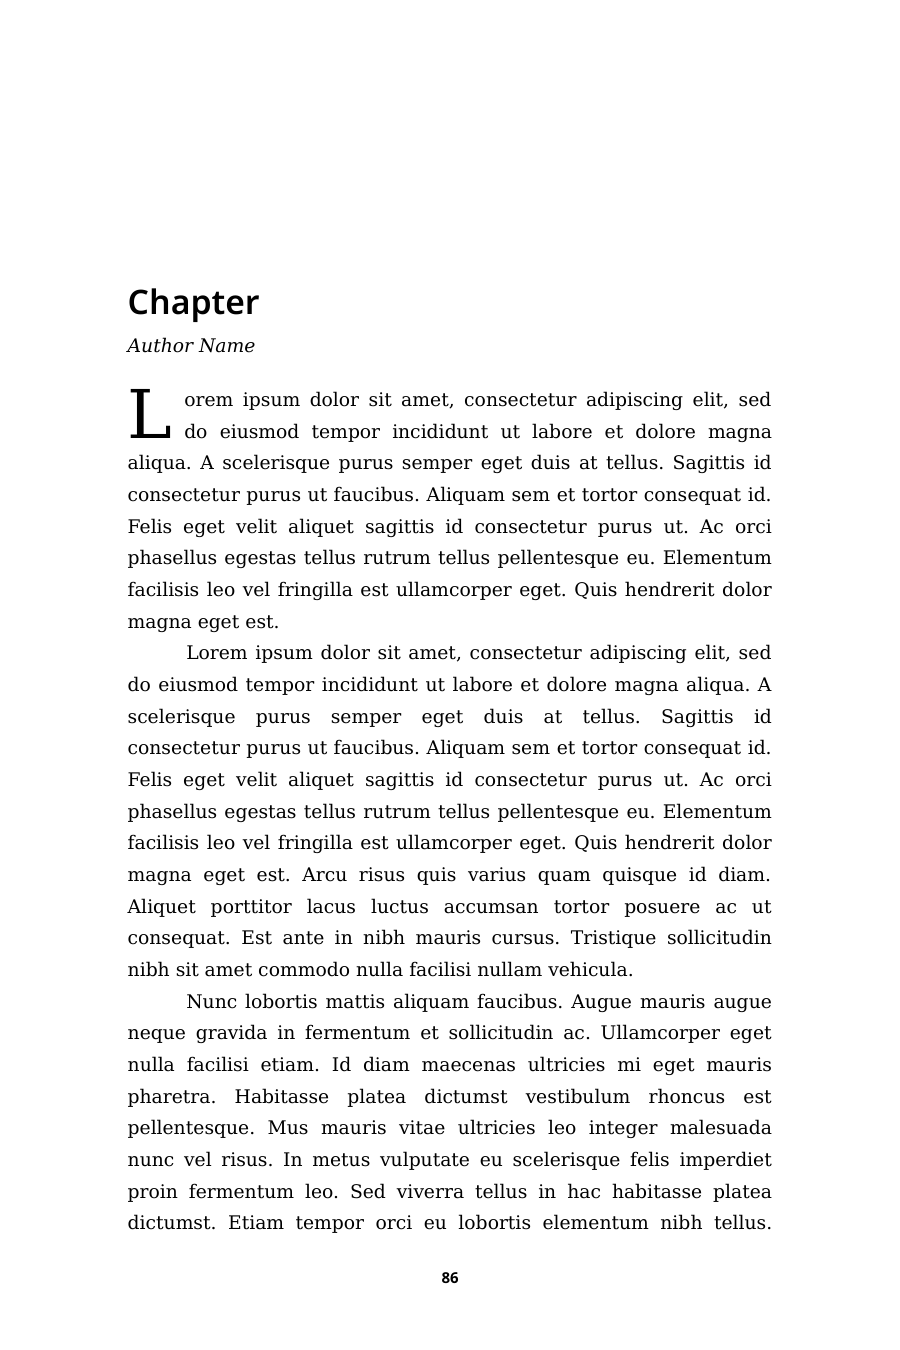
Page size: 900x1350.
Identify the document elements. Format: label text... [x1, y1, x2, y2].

subtitle Chapter [127, 283, 772, 322]
text Lorem ipsum dolor sit amet, consectetur adipiscing elit, sed do eiusmod tempor incididunt ut labore et dolore magna aliqua. A scelerisque purus semper eget duis at tellus. Sagittis id consectetur purus ut faucibus. Aliquam sem et tortor consequat id. Felis eget velit aliquet sagittis id consectetur purus ut. Ac orci phasellus egestas tellus rutrum tellus pellentesque eu. Elementum facilisis leo vel fringilla est ullamcorper eget. Quis hendrerit dolor magna eget est. [127, 389, 772, 632]
text Lorem ipsum dolor sit amet, consectetur adipiscing elit, sed do eiusmod tempor incididunt ut labore et dolore magna aliqua. A scelerisque purus semper eget duis at tellus. Sagittis id consectetur purus ut faucibus. Aliquam sem et tortor consequat id. Felis eget velit aliquet sagittis id consectetur purus ut. Ac orci phasellus egestas tellus rutrum tellus pellentesque eu. Elementum facilisis leo vel fringilla est ullamcorper eget. Quis hendrerit dolor magna eget est. Arcu risus quis varius quam quisque id diam. Aliquet porttitor lacus luctus accumsan tortor posuere ac ut consequat. Est ante in nibh mauris cursus. Tristique sollicitudin nibh sit amet commodo nulla facilisi nullam vehicula. [127, 642, 772, 981]
text Author Name [127, 335, 772, 357]
text Nunc lobortis mattis aliquam faucibus. Augue mauris augue neque gravida in fermentum et sollicitudin ac. Ullamcorper eget nulla facilisi etiam. Id diam maecenas ultricies mi eget mauris pharetra. Habitasse platea dictumst vestibulum rhoncus est pellentesque. Mus mauris vitae ultricies leo integer malesuada nunc vel risus. In metus vulputate eu scelerisque felis imperdiet proin fermentum leo. Sed viverra tellus in hac habitasse platea dictumst. Etiam tempor orci eu lobortis elementum nibh tellus. [127, 991, 772, 1234]
